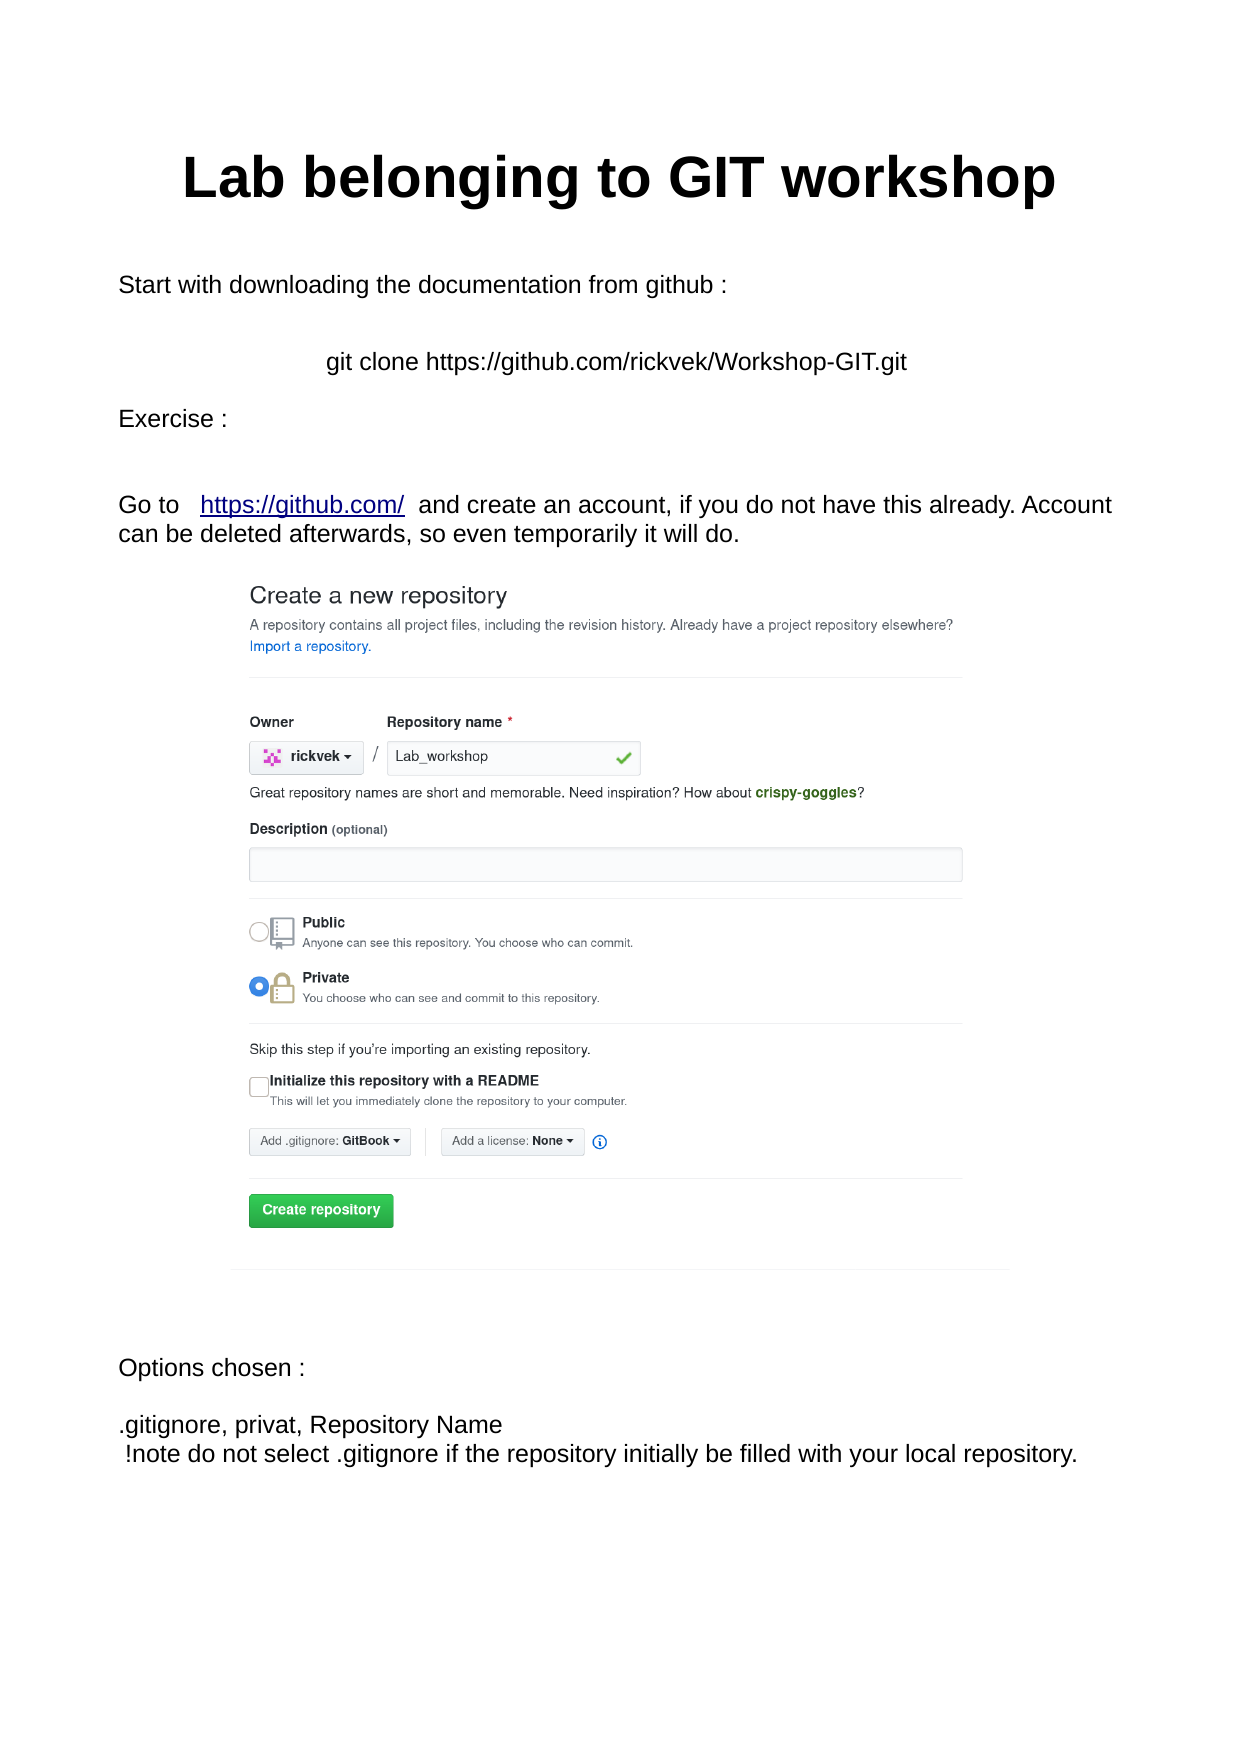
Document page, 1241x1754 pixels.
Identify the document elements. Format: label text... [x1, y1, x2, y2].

picture [230, 576, 1010, 1297]
text Options chosen : [118, 1353, 1122, 1382]
text git clone https://github.com/rickvek/Workshop-GIT.git [118, 347, 1122, 375]
text Go to https://github.com/ and create an account, if you do not have this already. Account can be deleted afterwards, so even temporarily it will do. [118, 490, 1122, 548]
text Exercise : [118, 404, 1122, 433]
text Start with downloading the documentation from github : [118, 270, 1122, 299]
text .gitignore, privat, Repository Name [118, 1410, 1122, 1439]
title Lab belonging to GIT workshop [118, 143, 1122, 210]
text !note do not select .gitignore if the repository initially be filled with your local repository. [118, 1439, 1122, 1468]
